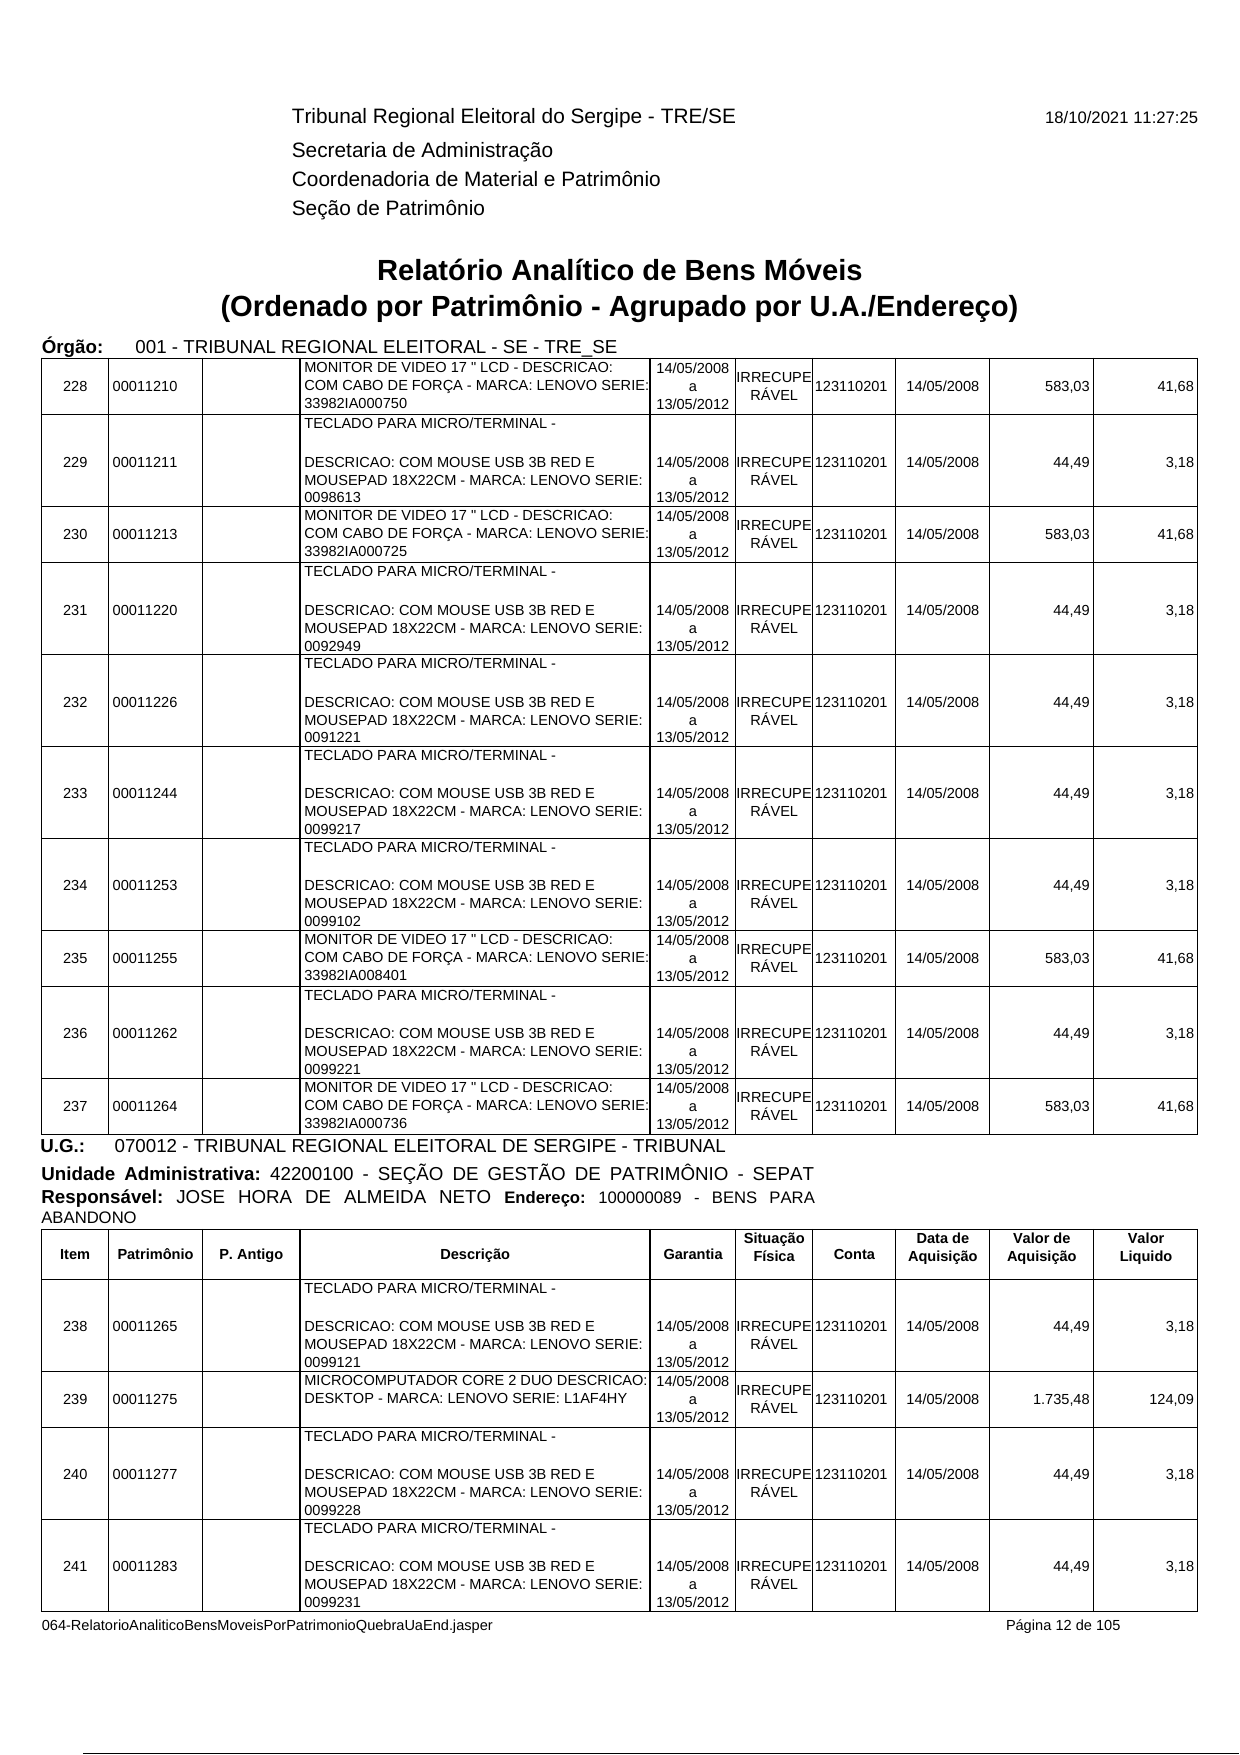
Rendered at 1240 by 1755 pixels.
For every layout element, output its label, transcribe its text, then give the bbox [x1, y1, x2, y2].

table_cell 00011277 [109, 1466, 202, 1519]
table_cell [1094, 839, 1197, 877]
table_cell 14/05/2008 a 13/05/2012 [651, 507, 735, 562]
table_cell 00011255 [109, 931, 202, 986]
table_cell 241 [42, 1558, 108, 1611]
table_cell 00011262 [109, 1025, 202, 1078]
table_cell TECLADO PARA MICRO/TERMINAL - [301, 987, 649, 1025]
table_cell [203, 415, 299, 453]
table_cell 3,18 [1094, 1558, 1197, 1611]
table_cell IRRECUPE RÁVEL [736, 1372, 812, 1427]
table_cell 3,18 [1094, 1025, 1197, 1078]
table_cell 123110201 [813, 601, 895, 654]
table_cell [651, 1428, 735, 1466]
table_cell 123110201 [813, 359, 895, 414]
table_cell [896, 1428, 989, 1466]
table_cell 3,18 [1094, 877, 1197, 929]
table_cell [1094, 1428, 1197, 1466]
table_cell [813, 1280, 895, 1318]
table_cell 124,09 [1094, 1372, 1197, 1427]
table_header Garantia [651, 1230, 735, 1279]
table_cell [42, 1428, 108, 1466]
table_cell [42, 563, 108, 601]
table_cell [990, 839, 1093, 877]
table_cell 14/05/2008 [896, 1318, 989, 1371]
table_cell [651, 655, 735, 693]
table_cell 14/05/2008 a 13/05/2012 [651, 1372, 735, 1427]
table_cell [203, 747, 299, 785]
table_cell [1094, 1520, 1197, 1558]
table_cell 123110201 [813, 1318, 895, 1371]
table_cell MICROCOMPUTADOR CORE 2 DUO DESCRICAO: DESKTOP - MARCA: LENOVO SERIE: L1AF4HY [301, 1372, 649, 1427]
table_cell 233 [42, 785, 108, 838]
table_cell DESCRICAO: COM MOUSE USB 3B RED E MOUSEPAD 18X22CM - MARCA: LENOVO SERIE: 0099121 [301, 1318, 649, 1371]
table_cell 583,03 [990, 931, 1093, 986]
table_cell DESCRICAO: COM MOUSE USB 3B RED E MOUSEPAD 18X22CM - MARCA: LENOVO SERIE: 0099102 [301, 877, 649, 929]
table_cell 41,68 [1094, 931, 1197, 986]
table_cell [203, 1079, 299, 1134]
table_cell TECLADO PARA MICRO/TERMINAL - [301, 655, 649, 693]
table_cell 44,49 [990, 1558, 1093, 1611]
table_cell MONITOR DE VIDEO 17 " LCD - DESCRICAO: COM CABO DE FORÇA - MARCA: LENOVO SERIE: 33982IA000725 [301, 507, 649, 562]
table_cell [813, 563, 895, 601]
table_cell 14/05/2008 [896, 931, 989, 986]
table_cell [109, 1520, 202, 1558]
table_cell [651, 747, 735, 785]
table_cell [42, 655, 108, 693]
table_cell 3,18 [1094, 601, 1197, 654]
table_cell [990, 1520, 1093, 1558]
table_header Patrimônio [109, 1230, 202, 1279]
table_cell 229 [42, 453, 108, 506]
table_cell 232 [42, 693, 108, 746]
table_cell 14/05/2008 a 13/05/2012 [651, 1558, 735, 1611]
table_cell [990, 987, 1093, 1025]
table_cell 14/05/2008 [896, 877, 989, 929]
table_cell IRRECUPE RÁVEL [736, 507, 812, 562]
table_cell [109, 415, 202, 453]
table_cell [203, 1520, 299, 1558]
table_cell 123110201 [813, 693, 895, 746]
table_cell [1094, 987, 1197, 1025]
table_cell [109, 1428, 202, 1466]
table_cell [736, 1428, 812, 1466]
table_cell 00011264 [109, 1079, 202, 1134]
table_cell [990, 563, 1093, 601]
table_cell DESCRICAO: COM MOUSE USB 3B RED E MOUSEPAD 18X22CM - MARCA: LENOVO SERIE: 0099228 [301, 1466, 649, 1519]
table_header Conta [813, 1230, 895, 1279]
table_cell 44,49 [990, 1025, 1093, 1078]
table_cell DESCRICAO: COM MOUSE USB 3B RED E MOUSEPAD 18X22CM - MARCA: LENOVO SERIE: 0099221 [301, 1025, 649, 1078]
table_cell 44,49 [990, 1318, 1093, 1371]
table_cell [203, 601, 299, 654]
table_cell 14/05/2008 a 13/05/2012 [651, 693, 735, 746]
table_header Situação Física [736, 1230, 812, 1279]
table_cell [813, 1520, 895, 1558]
table_cell MONITOR DE VIDEO 17 " LCD - DESCRICAO: COM CABO DE FORÇA - MARCA: LENOVO SERIE: 33982IA000736 [301, 1079, 649, 1134]
table_cell 239 [42, 1372, 108, 1427]
table_cell [1094, 655, 1197, 693]
table_cell IRRECUPE RÁVEL [736, 1318, 812, 1371]
table_cell IRRECUPE RÁVEL [736, 693, 812, 746]
table_header Valor de Aquisição [990, 1230, 1093, 1279]
table_cell 123110201 [813, 507, 895, 562]
table_cell 14/05/2008 a 13/05/2012 [651, 1025, 735, 1078]
table_cell MONITOR DE VIDEO 17 " LCD - DESCRICAO: COM CABO DE FORÇA - MARCA: LENOVO SERIE: 33982IA008401 [301, 931, 649, 986]
table_cell TECLADO PARA MICRO/TERMINAL - [301, 1280, 649, 1318]
table_cell [42, 987, 108, 1025]
table_cell 123110201 [813, 1079, 895, 1134]
table_cell [736, 655, 812, 693]
table_cell [896, 1520, 989, 1558]
table_cell 00011275 [109, 1372, 202, 1427]
table_cell 230 [42, 507, 108, 562]
table_cell MONITOR DE VIDEO 17 " LCD - DESCRICAO: COM CABO DE FORÇA - MARCA: LENOVO SERIE: 33982IA000750 [301, 359, 649, 414]
table_cell [1094, 563, 1197, 601]
table_cell 00011283 [109, 1558, 202, 1611]
table_cell [651, 1520, 735, 1558]
table_cell 3,18 [1094, 453, 1197, 506]
table_cell 3,18 [1094, 785, 1197, 838]
table_cell [736, 839, 812, 877]
table_cell 44,49 [990, 693, 1093, 746]
table_cell 00011244 [109, 785, 202, 838]
table_header Item [42, 1230, 108, 1279]
table_cell 44,49 [990, 601, 1093, 654]
table_cell [109, 747, 202, 785]
table_cell 44,49 [990, 1466, 1093, 1519]
table_cell 00011213 [109, 507, 202, 562]
table_cell [651, 839, 735, 877]
table_cell 14/05/2008 [896, 693, 989, 746]
table_cell [203, 877, 299, 929]
table_cell 41,68 [1094, 507, 1197, 562]
table_cell 237 [42, 1079, 108, 1134]
table_cell [813, 987, 895, 1025]
table_cell 234 [42, 877, 108, 929]
table_cell 00011253 [109, 877, 202, 929]
table_header Descrição [301, 1230, 649, 1279]
table_cell [896, 655, 989, 693]
table_cell 235 [42, 931, 108, 986]
table_cell [203, 1280, 299, 1318]
table_cell 236 [42, 1025, 108, 1078]
table_cell [736, 1520, 812, 1558]
table_cell DESCRICAO: COM MOUSE USB 3B RED E MOUSEPAD 18X22CM - MARCA: LENOVO SERIE: 0091221 [301, 693, 649, 746]
table_cell 00011265 [109, 1318, 202, 1371]
table_cell 14/05/2008 a 13/05/2012 [651, 1466, 735, 1519]
table_cell 123110201 [813, 931, 895, 986]
table_cell 14/05/2008 [896, 507, 989, 562]
table_cell 1.735,48 [990, 1372, 1093, 1427]
table_cell [203, 655, 299, 693]
table_cell TECLADO PARA MICRO/TERMINAL - [301, 747, 649, 785]
table_cell [1094, 1280, 1197, 1318]
table_header P. Antigo [203, 1230, 299, 1279]
table_cell 123110201 [813, 785, 895, 838]
table_cell DESCRICAO: COM MOUSE USB 3B RED E MOUSEPAD 18X22CM - MARCA: LENOVO SERIE: 0092949 [301, 601, 649, 654]
table_cell 14/05/2008 a 13/05/2012 [651, 1318, 735, 1371]
table_cell 00011211 [109, 453, 202, 506]
table_cell [736, 563, 812, 601]
table_cell [42, 415, 108, 453]
table_cell [651, 415, 735, 453]
table_cell IRRECUPE RÁVEL [736, 1079, 812, 1134]
table_cell TECLADO PARA MICRO/TERMINAL - [301, 839, 649, 877]
table_cell [203, 1372, 299, 1427]
table_header Valor Liquido [1094, 1230, 1197, 1279]
table_cell IRRECUPE RÁVEL [736, 1558, 812, 1611]
table_cell 14/05/2008 [896, 1558, 989, 1611]
table_cell [203, 693, 299, 746]
table_cell 44,49 [990, 453, 1093, 506]
table_cell 14/05/2008 a 13/05/2012 [651, 601, 735, 654]
table_cell IRRECUPE RÁVEL [736, 1466, 812, 1519]
table_cell 240 [42, 1466, 108, 1519]
table_cell 123110201 [813, 1025, 895, 1078]
table_cell IRRECUPE RÁVEL [736, 359, 812, 414]
table_cell 14/05/2008 a 13/05/2012 [651, 785, 735, 838]
table_cell IRRECUPE RÁVEL [736, 877, 812, 929]
table_cell 14/05/2008 [896, 359, 989, 414]
table_cell [203, 1558, 299, 1611]
table_cell 123110201 [813, 453, 895, 506]
table_cell [109, 839, 202, 877]
table_cell 14/05/2008 a 13/05/2012 [651, 1079, 735, 1134]
table_cell [109, 987, 202, 1025]
table_cell [990, 655, 1093, 693]
table_cell [990, 1428, 1093, 1466]
table_cell [651, 563, 735, 601]
table_cell [813, 415, 895, 453]
table_cell [42, 1280, 108, 1318]
table_cell IRRECUPE RÁVEL [736, 931, 812, 986]
table_cell DESCRICAO: COM MOUSE USB 3B RED E MOUSEPAD 18X22CM - MARCA: LENOVO SERIE: 0099217 [301, 785, 649, 838]
table_cell [109, 563, 202, 601]
table_cell 14/05/2008 [896, 1372, 989, 1427]
table_cell 14/05/2008 a 13/05/2012 [651, 453, 735, 506]
table_cell [203, 931, 299, 986]
table_cell [990, 747, 1093, 785]
table_cell [813, 1428, 895, 1466]
table_cell 228 [42, 359, 108, 414]
table_cell 3,18 [1094, 693, 1197, 746]
table_cell 14/05/2008 [896, 1025, 989, 1078]
table_cell [813, 655, 895, 693]
table_cell 44,49 [990, 785, 1093, 838]
table_cell [736, 987, 812, 1025]
table_cell [203, 507, 299, 562]
table_cell [990, 1280, 1093, 1318]
table_cell 00011220 [109, 601, 202, 654]
table_cell TECLADO PARA MICRO/TERMINAL - [301, 563, 649, 601]
table_cell [203, 1318, 299, 1371]
table_cell IRRECUPE RÁVEL [736, 601, 812, 654]
table_cell [736, 1280, 812, 1318]
table_cell 14/05/2008 a 13/05/2012 [651, 931, 735, 986]
text U.G.: 070012 - TRIBUNAL REGIONAL ELEITORAL DE SERGIPE - TRIBUNAL [40, 1135, 1089, 1157]
table_cell IRRECUPE RÁVEL [736, 453, 812, 506]
table_cell [203, 563, 299, 601]
table_cell [203, 359, 299, 414]
table_cell [109, 1280, 202, 1318]
table_cell 123110201 [813, 1466, 895, 1519]
table_cell [736, 415, 812, 453]
table_cell 00011210 [109, 359, 202, 414]
table_cell 583,03 [990, 507, 1093, 562]
table_cell 583,03 [990, 1079, 1093, 1134]
table_cell [203, 1025, 299, 1078]
table_cell [42, 747, 108, 785]
table_cell IRRECUPE RÁVEL [736, 1025, 812, 1078]
table_cell [896, 839, 989, 877]
table_cell [109, 655, 202, 693]
table_header Data de Aquisição [896, 1230, 989, 1279]
table_cell DESCRICAO: COM MOUSE USB 3B RED E MOUSEPAD 18X22CM - MARCA: LENOVO SERIE: 0098613 [301, 453, 649, 506]
table_cell [896, 1280, 989, 1318]
table_cell 123110201 [813, 1372, 895, 1427]
table_cell 583,03 [990, 359, 1093, 414]
table_cell [896, 747, 989, 785]
table_cell [651, 1280, 735, 1318]
table_cell 14/05/2008 [896, 601, 989, 654]
table_cell [203, 1428, 299, 1466]
table_cell [203, 785, 299, 838]
table_cell [896, 563, 989, 601]
table_cell 3,18 [1094, 1466, 1197, 1519]
table_cell TECLADO PARA MICRO/TERMINAL - [301, 1520, 649, 1558]
table_cell [203, 987, 299, 1025]
table_cell TECLADO PARA MICRO/TERMINAL - [301, 1428, 649, 1466]
table_cell [42, 1520, 108, 1558]
table_cell DESCRICAO: COM MOUSE USB 3B RED E MOUSEPAD 18X22CM - MARCA: LENOVO SERIE: 0099231 [301, 1558, 649, 1611]
table_cell 14/05/2008 [896, 1466, 989, 1519]
table_cell [651, 987, 735, 1025]
table_cell [1094, 415, 1197, 453]
table_cell [736, 747, 812, 785]
text Unidade Administrativa: 42200100 - SEÇÃO DE GESTÃO DE PATRIMÔNIO - SEPAT Responsável: JOSE HORA DE ALMEIDA NETO Endereço: 100000089 - BENS PARA ABANDONO [41, 1162, 815, 1227]
table_cell 44,49 [990, 877, 1093, 929]
table_cell 14/05/2008 [896, 1079, 989, 1134]
table_cell 123110201 [813, 877, 895, 929]
table_cell 231 [42, 601, 108, 654]
table_cell [203, 839, 299, 877]
table_cell [1094, 747, 1197, 785]
table_cell TECLADO PARA MICRO/TERMINAL - [301, 415, 649, 453]
table_cell 238 [42, 1318, 108, 1371]
table_cell 3,18 [1094, 1318, 1197, 1371]
table_cell 41,68 [1094, 1079, 1197, 1134]
table_cell 123110201 [813, 1558, 895, 1611]
table_cell [813, 747, 895, 785]
table_cell 14/05/2008 a 13/05/2012 [651, 359, 735, 414]
table_cell IRRECUPE RÁVEL [736, 785, 812, 838]
table_cell 14/05/2008 [896, 453, 989, 506]
table_cell [990, 415, 1093, 453]
table_cell [203, 453, 299, 506]
table_cell [896, 415, 989, 453]
table_cell 14/05/2008 a 13/05/2012 [651, 877, 735, 929]
table_cell 14/05/2008 [896, 785, 989, 838]
table_cell [203, 1466, 299, 1519]
table_cell [813, 839, 895, 877]
table_cell [896, 987, 989, 1025]
table_cell 00011226 [109, 693, 202, 746]
table_cell 41,68 [1094, 359, 1197, 414]
table_cell [42, 839, 108, 877]
